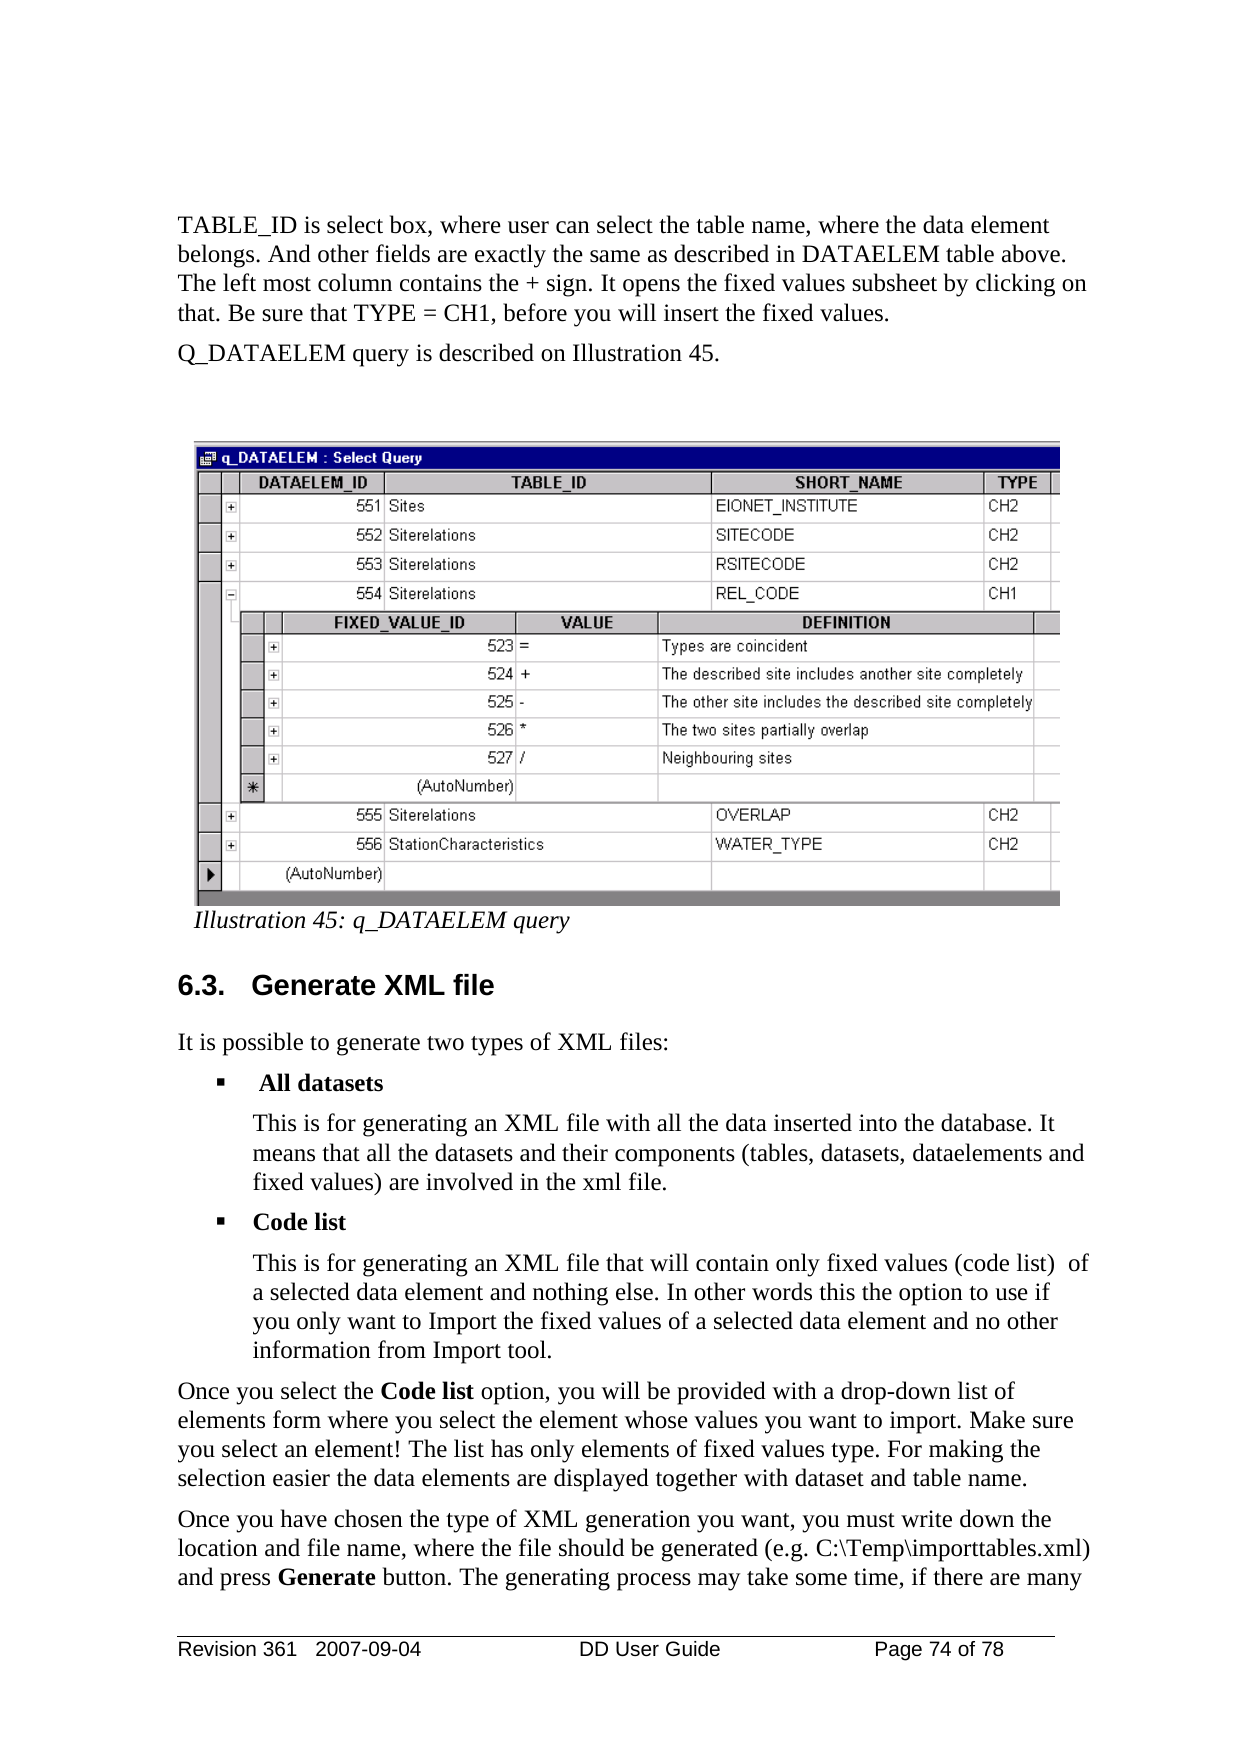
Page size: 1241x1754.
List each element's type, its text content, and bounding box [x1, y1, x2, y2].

list All datasets [215, 1067, 1092, 1097]
text Once you have chosen the type of XML generation you want, you must write down the location and file name, where the file should be generated (e.g. C:\Temp\importtables.xml) and press Generate button. The generating process may take some time, if there are many [177, 1504, 1092, 1591]
list Code list [215, 1207, 1092, 1236]
subtitle Generate XML file [177, 968, 1092, 1002]
text TABLE_ID is select box, where user can select the table name, where the data element belongs. And other fields are exactly the same as described in DATAELEM table above. The left most column contains the + sign. It opens the fixed values subsheet by clicking on that. Be sure that TYPE = CH1, before you will insert the fixed values. [177, 210, 1092, 326]
text It is possible to generate two types of XML files: [177, 1027, 1092, 1056]
text This is for generating an XML file with all the data inserted into the database. It means that all the datasets and their components (tables, datasets, dataelements and fixed values) are involved in the xml file. [252, 1108, 1092, 1196]
text Once you select the Code list option, you will be provided with a drop-down list of elements form where you select the element whose values you want to import. Make sure you select an element! The list has only elements of fixed values type. For making the selection easier the data elements are displayed together with dataset and table name. [177, 1376, 1092, 1492]
text This is for generating an XML file that will contain only fixed values (code list) of a selected data element and nothing else. In other words this the option to use if you only want to Import the fixed values of a selected data element and no other information from Import tool. [252, 1248, 1092, 1364]
text Q_DATAELEM query is described on Illustration 45. [177, 338, 1092, 367]
text Illustration 45: q_DATAELEM query [194, 906, 1060, 934]
picture [193, 441, 1060, 906]
